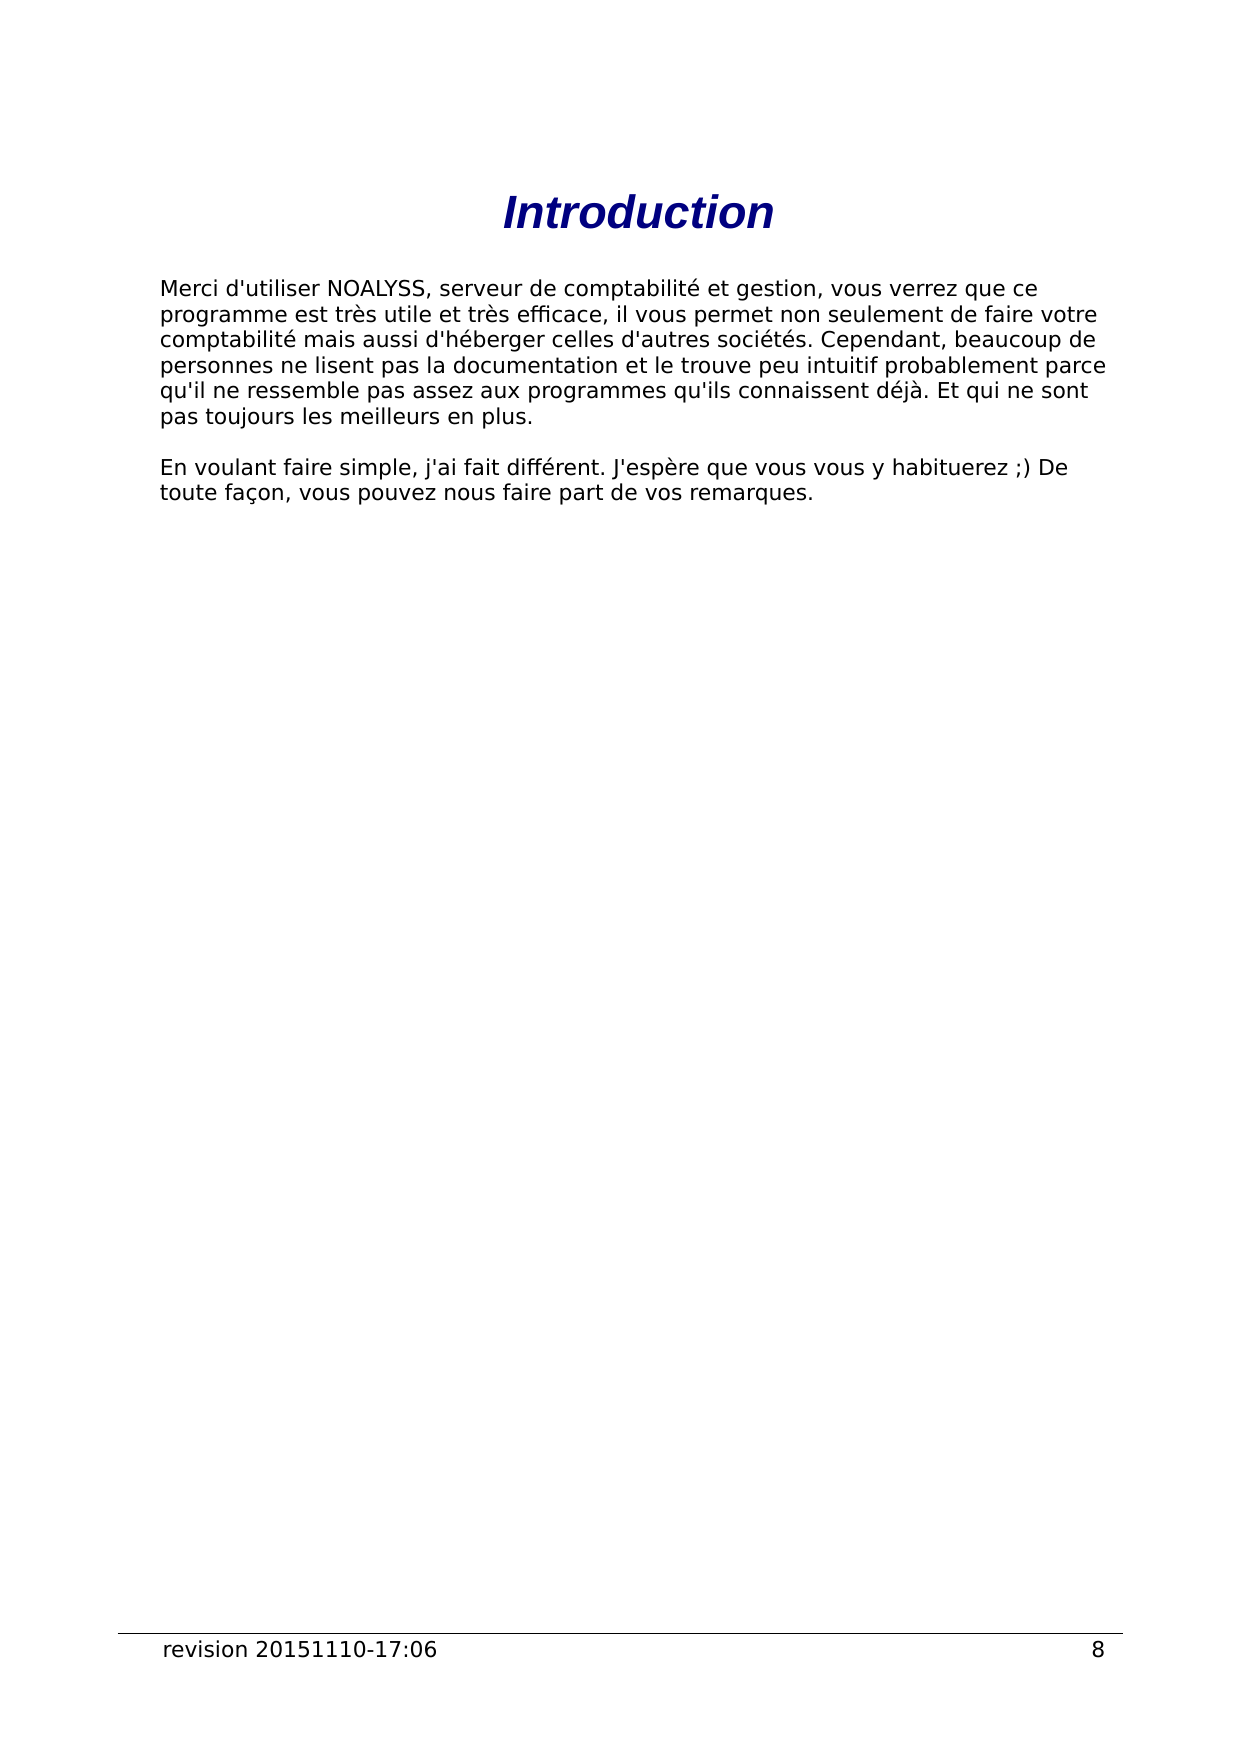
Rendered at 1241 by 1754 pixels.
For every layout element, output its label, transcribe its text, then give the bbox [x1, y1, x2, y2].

text En voulant faire simple, j'ai fait différent. J'espère que vous vous y habituerez ;) De toute façon, vous pouvez nous faire part de vos remarques. [159, 455, 1123, 506]
text Merci d'utiliser NOALYSS, serveur de comptabilité et gestion, vous verrez que ce programme est très utile et très efficace, il vous permet non seulement de faire votre comptabilité mais aussi d'héberger celles d'autres sociétés. Cependant, beaucoup de personnes ne lisent pas la documentation et le trouve peu intuitif probablement parce qu'il ne ressemble pas assez aux programmes qu'ils connaissent déjà. Et qui ne sont pas toujours les meilleurs en plus. [159, 276, 1123, 429]
subtitle Introduction [159, 184, 1123, 238]
